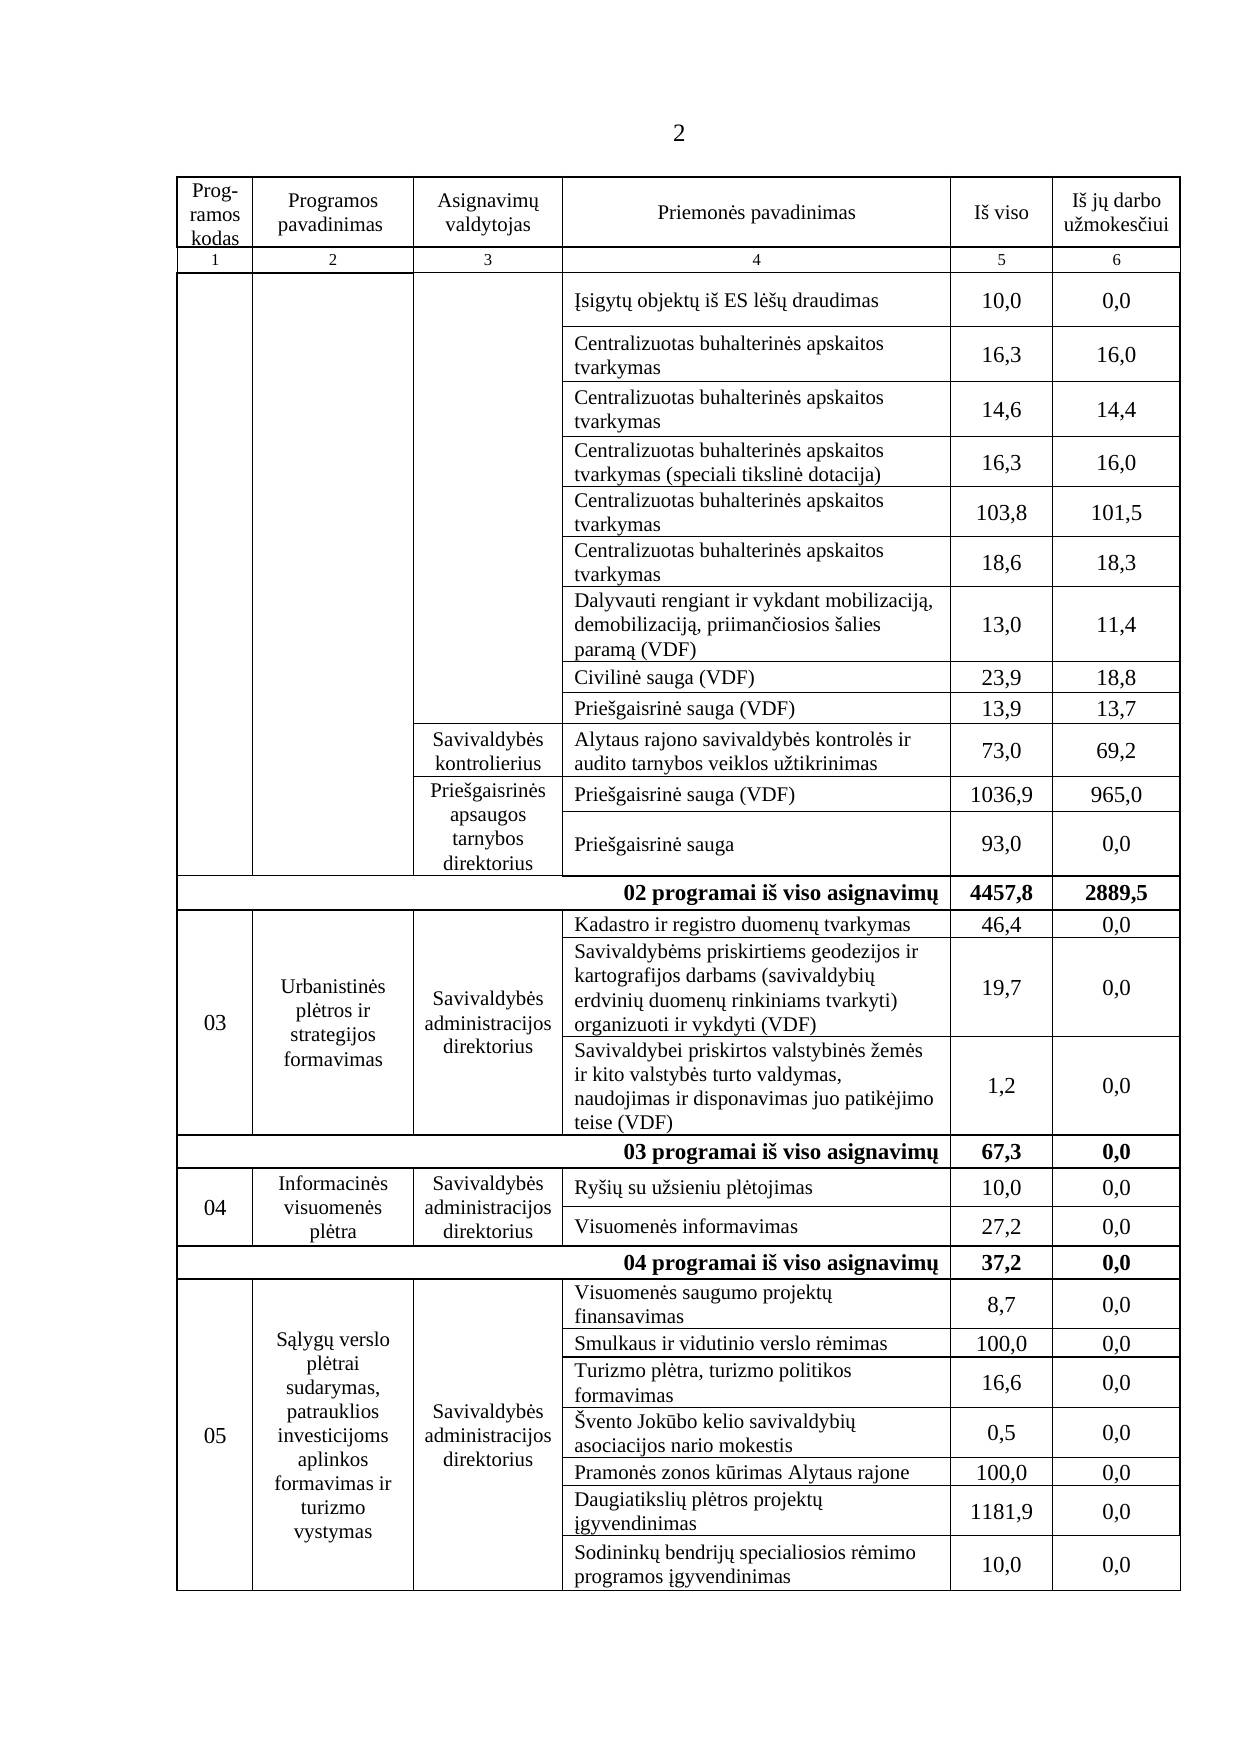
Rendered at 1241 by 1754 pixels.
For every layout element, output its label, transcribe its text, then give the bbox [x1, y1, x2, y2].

table_cell 0,0 [1053, 1408, 1179, 1457]
table_cell Centralizuotas buhalterinės apskaitos tvarkymas [563, 487, 950, 536]
table_cell 0,0 [1053, 1358, 1179, 1407]
table_cell [1181, 1245, 1203, 1278]
table_cell 67,3 [951, 1136, 1052, 1167]
table_cell 0,0 [1053, 1169, 1179, 1206]
table_cell [1181, 692, 1203, 723]
table_cell [1181, 436, 1203, 486]
table_cell [1181, 326, 1203, 381]
table_cell 16,3 [951, 327, 1052, 381]
table_cell Sąlygų verslo plėtrai sudarymas, patrauklios investicijoms aplinkos formavimas ir turizmo vystymas [253, 1280, 413, 1590]
table_cell Savivaldybei priskirtos valstybinės žemės ir kito valstybės turto valdymas, naudojimas ir disponavimas juo patikėjimo teise (VDF) [563, 1037, 950, 1134]
table_cell 16,0 [1053, 437, 1179, 486]
table_cell Priešgaisrinė sauga (VDF) [563, 777, 950, 811]
table_cell 18,3 [1053, 537, 1179, 586]
table_header Priemonės pavadinimas [563, 178, 950, 246]
table_cell Alytaus rajono savivaldybės kontrolės ir audito tarnybos veiklos užtikrinimas [563, 724, 950, 776]
table_cell 05 [178, 1280, 252, 1590]
table_cell 0,0 [1053, 911, 1179, 937]
table_cell 4 [563, 248, 950, 272]
table_cell 10,0 [951, 273, 1052, 326]
table_cell 16,6 [951, 1358, 1052, 1407]
table_cell Visuomenės informavimas [563, 1207, 950, 1245]
table_cell 101,5 [1053, 487, 1179, 536]
table_cell 03 programai iš viso asignavimų [178, 1136, 950, 1167]
table_cell [253, 274, 413, 874]
table_cell 0,0 [1053, 1037, 1179, 1134]
table_cell Smulkaus ir vidutinio verslo rėmimas [563, 1329, 950, 1356]
table_cell 10,0 [951, 1169, 1052, 1206]
table_cell [1181, 536, 1203, 586]
table_cell Pramonės zonos kūrimas Alytaus rajone [563, 1458, 950, 1485]
table_cell [1181, 1356, 1203, 1407]
table_cell 04 [178, 1169, 252, 1245]
table_cell [1181, 937, 1203, 1036]
table_cell 13,7 [1053, 693, 1179, 723]
table_cell 23,9 [951, 662, 1052, 692]
table_cell 0,0 [1053, 1486, 1179, 1535]
table_cell 16,3 [951, 437, 1052, 486]
table_cell [1181, 811, 1203, 874]
table_cell Informacinės visuomenės plėtra [253, 1169, 413, 1245]
table_cell 03 [178, 911, 252, 1134]
table_cell 0,0 [1053, 812, 1179, 874]
table_cell 1 [178, 248, 252, 272]
table_cell 100,0 [951, 1458, 1052, 1485]
table_cell [1181, 486, 1203, 536]
table_cell [1181, 1485, 1203, 1535]
table_cell 73,0 [951, 724, 1052, 776]
table_cell [1181, 1328, 1203, 1356]
table_cell 13,9 [951, 693, 1052, 723]
table_cell 6 [1053, 248, 1180, 272]
table_cell Priešgaisrinė sauga [563, 812, 950, 874]
table_cell Kadastro ir registro duomenų tvarkymas [563, 911, 950, 937]
table_header Iš jų darbo užmokesčiui [1053, 178, 1179, 246]
table_cell 02 programai iš viso asignavimų [178, 876, 950, 909]
table_cell 0,0 [1053, 1329, 1179, 1356]
table_cell 0,0 [1053, 938, 1179, 1036]
table_cell 0,0 [1053, 1247, 1179, 1278]
table_cell 10,0 [951, 1536, 1052, 1590]
table_cell 69,2 [1053, 724, 1179, 776]
table_header [1181, 176, 1203, 220]
table_cell 965,0 [1053, 777, 1179, 811]
table_cell Priešgaisrinė sauga (VDF) [563, 693, 950, 723]
table_cell [1181, 1407, 1203, 1457]
table_cell 46,4 [951, 911, 1052, 937]
table_cell [1181, 776, 1203, 811]
table_cell Centralizuotas buhalterinės apskaitos tvarkymas [563, 327, 950, 381]
table_cell Dalyvauti rengiant ir vykdant mobilizaciją, demobilizaciją, priimančiosios šalies paramą (VDF) [563, 587, 950, 661]
table_cell Savivaldybės kontrolierius [414, 724, 562, 776]
table_cell 1036,9 [951, 777, 1052, 811]
table_cell 0,5 [951, 1408, 1052, 1457]
table_cell Turizmo plėtra, turizmo politikos formavimas [563, 1358, 950, 1407]
table_cell Daugiatikslių plėtros projektų įgyvendinimas [563, 1486, 950, 1535]
table_cell [1181, 661, 1203, 692]
table_cell 2 [253, 248, 413, 272]
table_cell [1181, 1535, 1203, 1590]
table_cell [1181, 875, 1203, 909]
table_cell [1181, 1278, 1203, 1328]
table_cell Urbanistinės plėtros ir strategijos formavimas [253, 911, 413, 1134]
table_header Programos pavadinimas [253, 178, 413, 246]
table_cell Centralizuotas buhalterinės apskaitos tvarkymas (speciali tikslinė dotacija) [563, 437, 950, 486]
table_cell [1181, 1457, 1203, 1485]
table_cell [1181, 381, 1203, 436]
table_cell 0,0 [1053, 1458, 1179, 1485]
table_cell Visuomenės saugumo projektų finansavimas [563, 1280, 950, 1328]
table_cell Savivaldybės administracijos direktorius [414, 1169, 562, 1245]
table_cell 8,7 [951, 1280, 1052, 1328]
table_cell 0,0 [1053, 1207, 1179, 1245]
table_cell [1181, 1167, 1203, 1206]
table_cell 18,8 [1053, 662, 1179, 692]
table_cell 14,4 [1053, 382, 1179, 436]
table_cell [414, 273, 562, 723]
table_cell [178, 274, 252, 874]
table_cell [1181, 723, 1203, 776]
table_cell Priešgaisrinės apsaugos tarnybos direktorius [414, 777, 562, 874]
table_cell 14,6 [951, 382, 1052, 436]
table_cell 4457,8 [951, 877, 1052, 909]
table_cell 5 [951, 248, 1052, 272]
table_cell Savivaldybėms priskirtiems geodezijos ir kartografijos darbams (savivaldybių erdvinių duomenų rinkiniams tvarkyti) organizuoti ir vykdyti (VDF) [563, 938, 950, 1036]
table_cell 16,0 [1053, 327, 1179, 381]
table_cell [1181, 220, 1203, 246]
table_cell 2889,5 [1053, 877, 1179, 909]
table_cell [1181, 1036, 1203, 1134]
table_cell Civilinė sauga (VDF) [563, 662, 950, 692]
table_cell [1181, 272, 1203, 326]
table_cell Švento Jokūbo kelio savivaldybių asociacijos nario mokestis [563, 1408, 950, 1457]
table_cell Savivaldybės administracijos direktorius [414, 1280, 562, 1590]
table_cell [1181, 246, 1203, 272]
table_cell [1181, 1134, 1203, 1167]
table_cell [1181, 586, 1203, 661]
table_cell 0,0 [1053, 1136, 1179, 1167]
table_header Iš viso [951, 178, 1052, 246]
table_cell 0,0 [1053, 273, 1179, 326]
table_cell Įsigytų objektų iš ES lėšų draudimas [563, 273, 950, 326]
table_cell 1181,9 [951, 1486, 1052, 1535]
table_cell Centralizuotas buhalterinės apskaitos tvarkymas [563, 537, 950, 586]
table_cell 1,2 [951, 1037, 1052, 1134]
table_cell [1181, 909, 1203, 937]
table_cell 3 [414, 248, 562, 272]
table_header Prog-ramos kodas [178, 178, 252, 246]
table_cell 100,0 [951, 1329, 1052, 1356]
table_cell 93,0 [951, 812, 1052, 874]
table_cell 0,0 [1053, 1536, 1180, 1590]
table_cell 27,2 [951, 1207, 1052, 1245]
table_cell Sodininkų bendrijų specialiosios rėmimo programos įgyvendinimas [563, 1536, 950, 1590]
table_cell Ryšių su užsieniu plėtojimas [563, 1169, 950, 1206]
table_cell 37,2 [951, 1247, 1052, 1278]
table_cell Savivaldybės administracijos direktorius [414, 911, 562, 1134]
table_cell 0,0 [1053, 1280, 1179, 1328]
table_cell [1181, 1206, 1203, 1245]
table_cell 13,0 [951, 587, 1052, 661]
table_cell Centralizuotas buhalterinės apskaitos tvarkymas [563, 382, 950, 436]
table_cell 103,8 [951, 487, 1052, 536]
table_header Asignavimų valdytojas [414, 178, 562, 246]
table_cell 18,6 [951, 537, 1052, 586]
table_cell 04 programai iš viso asignavimų [178, 1247, 950, 1278]
table_cell 19,7 [951, 938, 1052, 1036]
table_cell 11,4 [1053, 587, 1179, 661]
